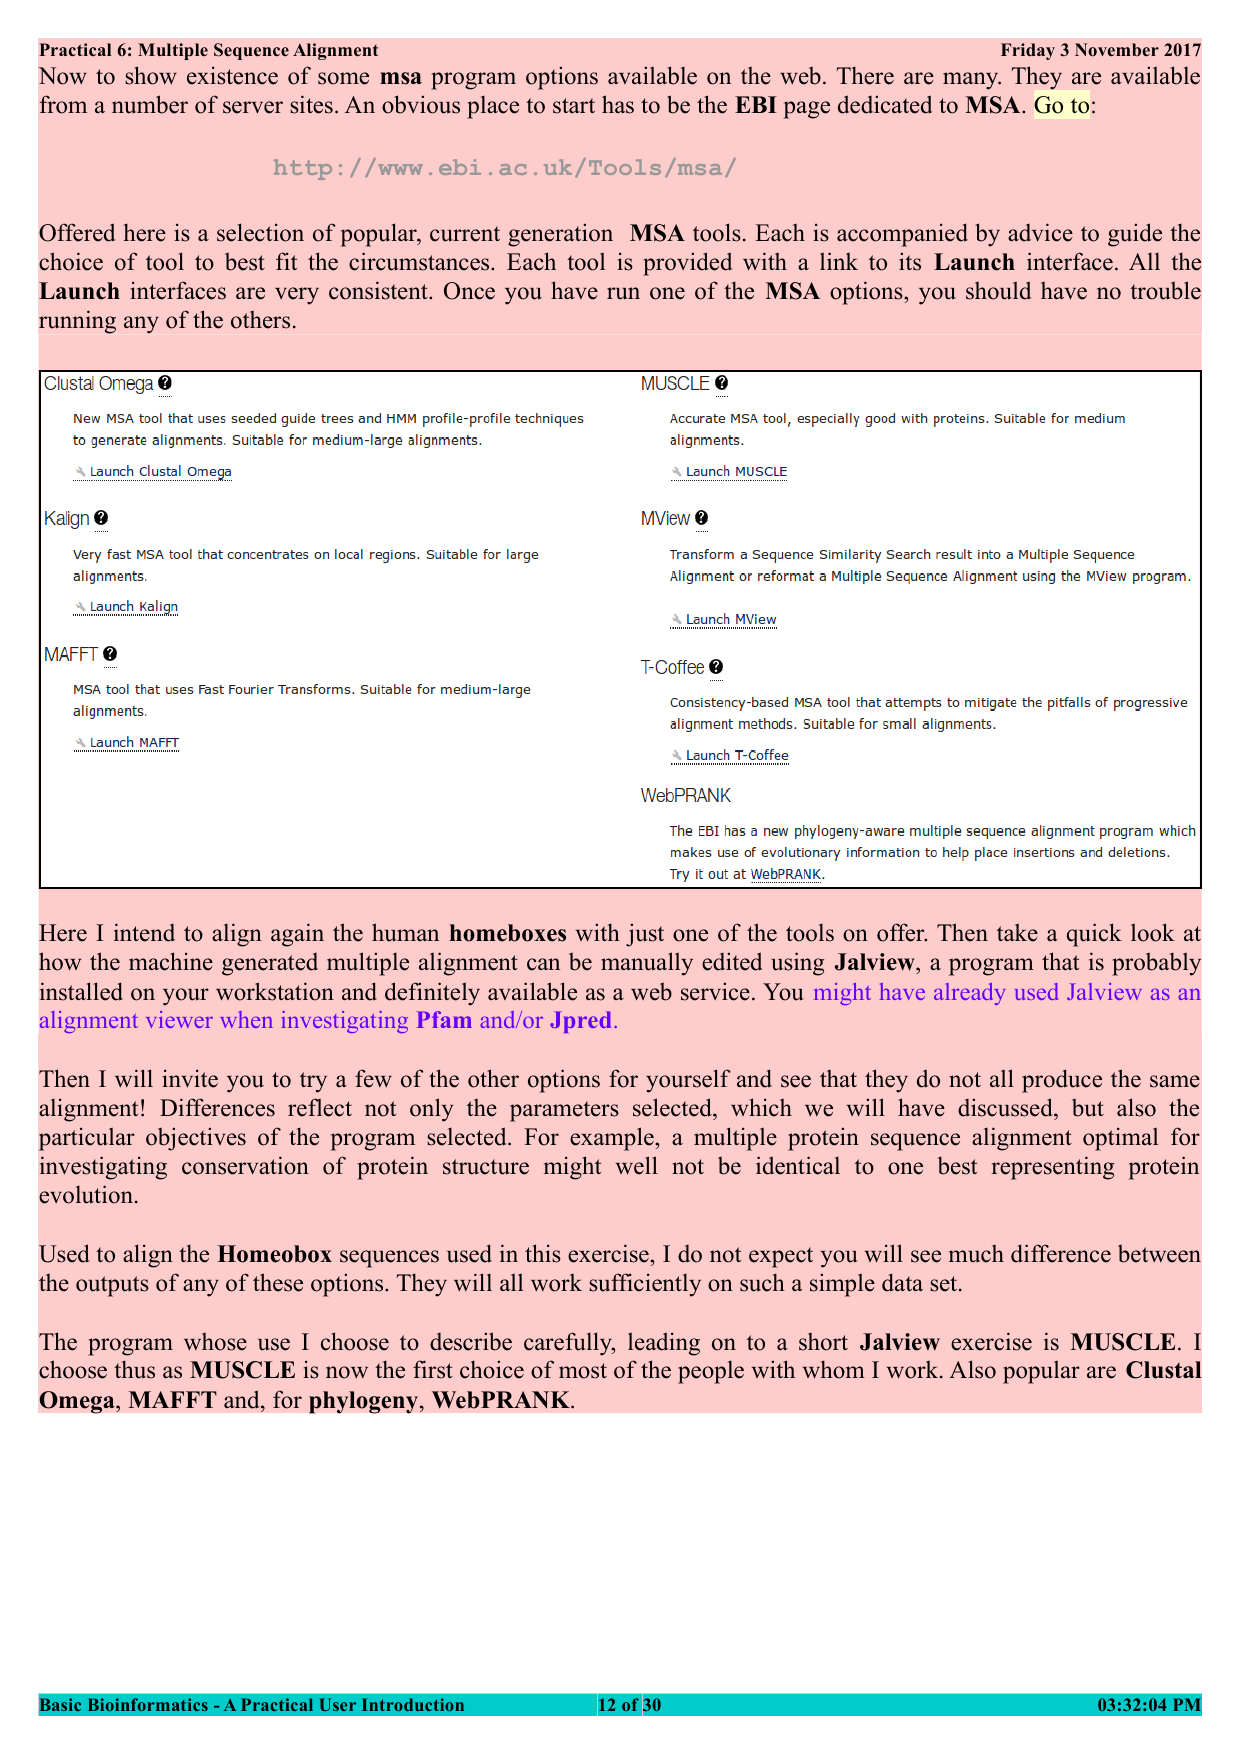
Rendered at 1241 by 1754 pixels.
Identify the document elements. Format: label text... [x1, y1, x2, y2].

text Then I will invite you to try a few of the other options for yourself and see that they do not all produce the same alignment! Differences reflect not only the parameters selected, which we will have discussed, but also the particular objectives of the program selected. For example, a multiple protein sequence alignment optimal for investigating conservation of protein structure might well not be identical to one best representing protein evolution. [38, 1064, 1202, 1209]
text Here I intend to align again the human homeboxes with just one of the tools on offer. Then take a quick look at how the machine generated multiple alignment can be manually edited using Jalview, a program that is probably installed on your workstation and definitely available as a web service. You might have already used Jalview as an alignment viewer when investigating Pfam and/or Jpred. [38, 887, 1202, 1034]
text Now to show existence of some msa program options available on the web. There are many. They are available from a number of server sites. An obvious place to start has to be the EBI page dedicated to MSA. Go to: [38, 61, 1202, 119]
text The program whose use I choose to describe carefully, leading on to a short Jalview exercise is MUSCLE. I choose thus as MUSCLE is now the first choice of most of the people with whom I work. Also popular are Clustal Omega, MAFFT and, for phylogeny, WebPRANK. [38, 1326, 1202, 1413]
text Offered here is a selection of popular, current generation MSA tools. Each is accompanied by advice to guide the choice of tool to best fit the circumstances. Each tool is provided with a link to its Launch interface. All the Launch interfaces are very consistent. Once you have run one of the MSA options, you should have no trouble running any of the others. [38, 218, 1202, 334]
text http://www.ebi.ac.uk/Tools/msa/ [38, 154, 1202, 183]
picture [41, 372, 1200, 887]
text Used to align the Homeobox sequences used in this exercise, I do not expect you will see much difference between the outputs of any of these options. They will all work sufficiently on such a simple data set. [38, 1239, 1202, 1297]
